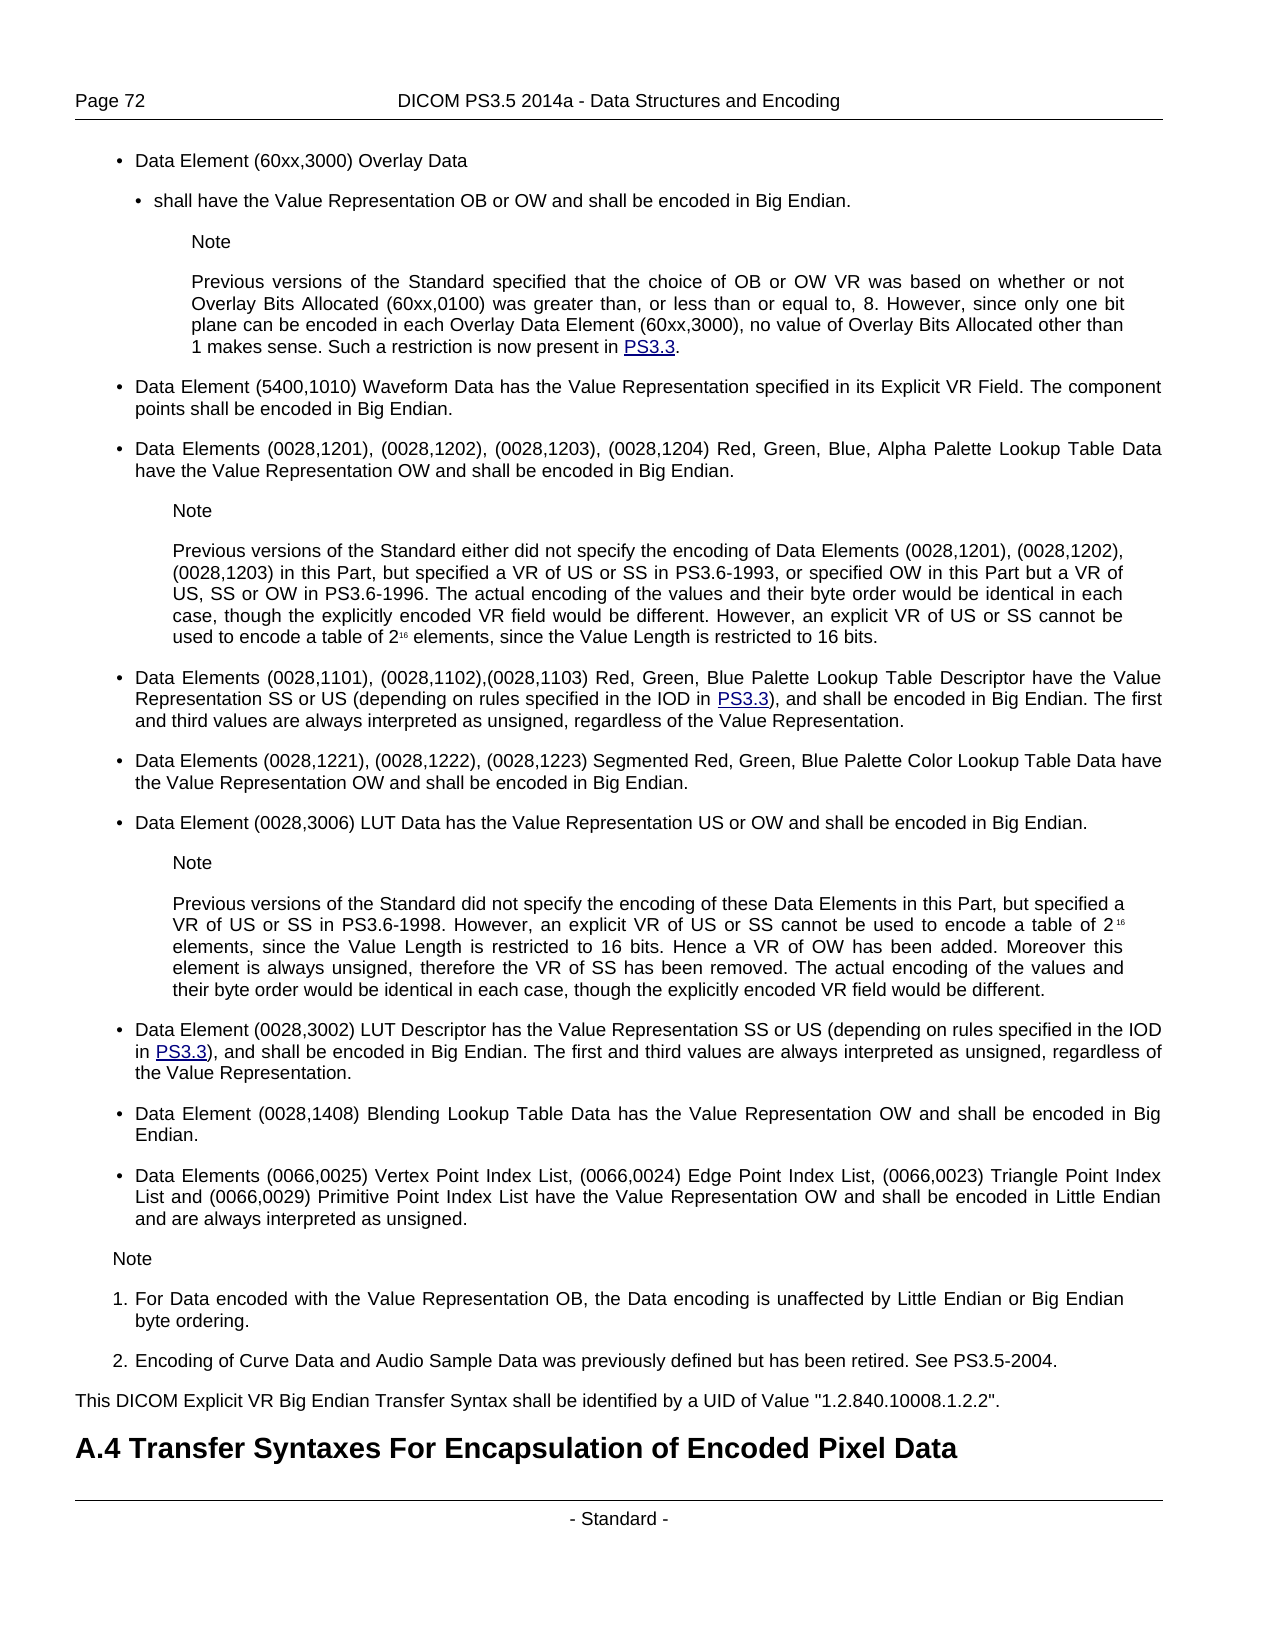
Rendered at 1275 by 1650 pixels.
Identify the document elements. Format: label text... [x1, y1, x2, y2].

list Previous versions of the Standard did not specify the encoding of these Data Elements in this Part, but specified a VR of US or SS in PS3.6-1998. However, an explicit VR of US or SS cannot be used to encode a table of 216 elements, since the Value Length is restricted to 16 bits. Hence a VR of OW has been added. Moreover this element is always unsigned, therefore the VR of SS has been removed. The actual encoding of the values and their byte order would be identical in each case, though the explicitly encoded VR field would be different. [154, 892, 1125, 1000]
list Data Element (0028,3002) LUT Descriptor has the Value Representation SS or US (depending on rules specified in the IOD in PS3.3), and shall be encoded in Big Endian. The first and third values are always interpreted as unsigned, regardless of the Value Representation. [116, 1019, 1162, 1084]
text A.4 Transfer Syntaxes For Encapsulation of Encoded Pixel Data [75, 1431, 1162, 1464]
list Data Elements (0028,1201), (0028,1202), (0028,1203), (0028,1204) Red, Green, Blue, Alpha Palette Lookup Table Data have the Value Representation OW and shall be encoded in Big Endian. [116, 438, 1162, 481]
list For Data encoded with the Value Representation OB, the Data encoding is unaffected by Little Endian or Big Endian byte ordering. [112, 1288, 1125, 1331]
list Note [154, 852, 1125, 874]
list Data Element (5400,1010) Waveform Data has the Value Representation specified in its Explicit VR Field. The component points shall be encoded in Big Endian. [116, 376, 1162, 419]
list Data Element (0028,1408) Blending Lookup Table Data has the Value Representation OW and shall be encoded in Big Endian. [116, 1102, 1162, 1146]
list Note [154, 500, 1125, 521]
list Note [172, 231, 1125, 252]
list Data Elements (0028,1101), (0028,1102),(0028,1103) Red, Green, Blue Palette Lookup Table Descriptor have the Value Representation SS or US (depending on rules specified in the IOD in PS3.3), and shall be encoded in Big Endian. The first and third values are always interpreted as unsigned, regardless of the Value Representation. [116, 667, 1162, 731]
text This DICOM Explicit VR Big Endian Transfer Syntax shall be identified by a UID of Value "1.2.840.10008.1.2.2". [75, 1390, 1162, 1412]
list Encoding of Curve Data and Audio Sample Data was previously defined but has been retired. See PS3.5-2004. [112, 1350, 1125, 1372]
list Data Elements (0028,1221), (0028,1222), (0028,1223) Segmented Red, Green, Blue Palette Color Lookup Table Data have the Value Representation OW and shall be encoded in Big Endian. [116, 750, 1162, 793]
list Previous versions of the Standard specified that the choice of OB or OW VR was based on whether or not Overlay Bits Allocated (60xx,0100) was greater than, or less than or equal to, 8. However, since only one bit plane can be encoded in each Overlay Data Element (60xx,3000), no value of Overlay Bits Allocated other than 1 makes sense. Such a restriction is now present in PS3.3. [172, 271, 1125, 357]
list Previous versions of the Standard either did not specify the encoding of Data Elements (0028,1201), (0028,1202), (0028,1203) in this Part, but specified a VR of US or SS in PS3.6-1993, or specified OW in this Part but a VR of US, SS or OW in PS3.6-1996. The actual encoding of the values and their byte order would be identical in each case, though the explicitly encoded VR field would be different. However, an explicit VR of US or SS cannot be used to encode a table of 216 elements, since the Value Length is restricted to 16 bits. [154, 540, 1125, 648]
list Data Element (60xx,3000) Overlay Data [116, 150, 1162, 172]
text Note [112, 1248, 1125, 1269]
list shall have the Value Representation OB or OW and shall be encoded in Big Endian. [135, 190, 1162, 212]
list Data Element (0028,3006) LUT Data has the Value Representation US or OW and shall be encoded in Big Endian. [116, 812, 1162, 833]
list Data Elements (0066,0025) Vertex Point Index List, (0066,0024) Edge Point Index List, (0066,0023) Triangle Point Index List and (0066,0029) Primitive Point Index List have the Value Representation OW and shall be encoded in Little Endian and are always interpreted as unsigned. [116, 1164, 1162, 1229]
